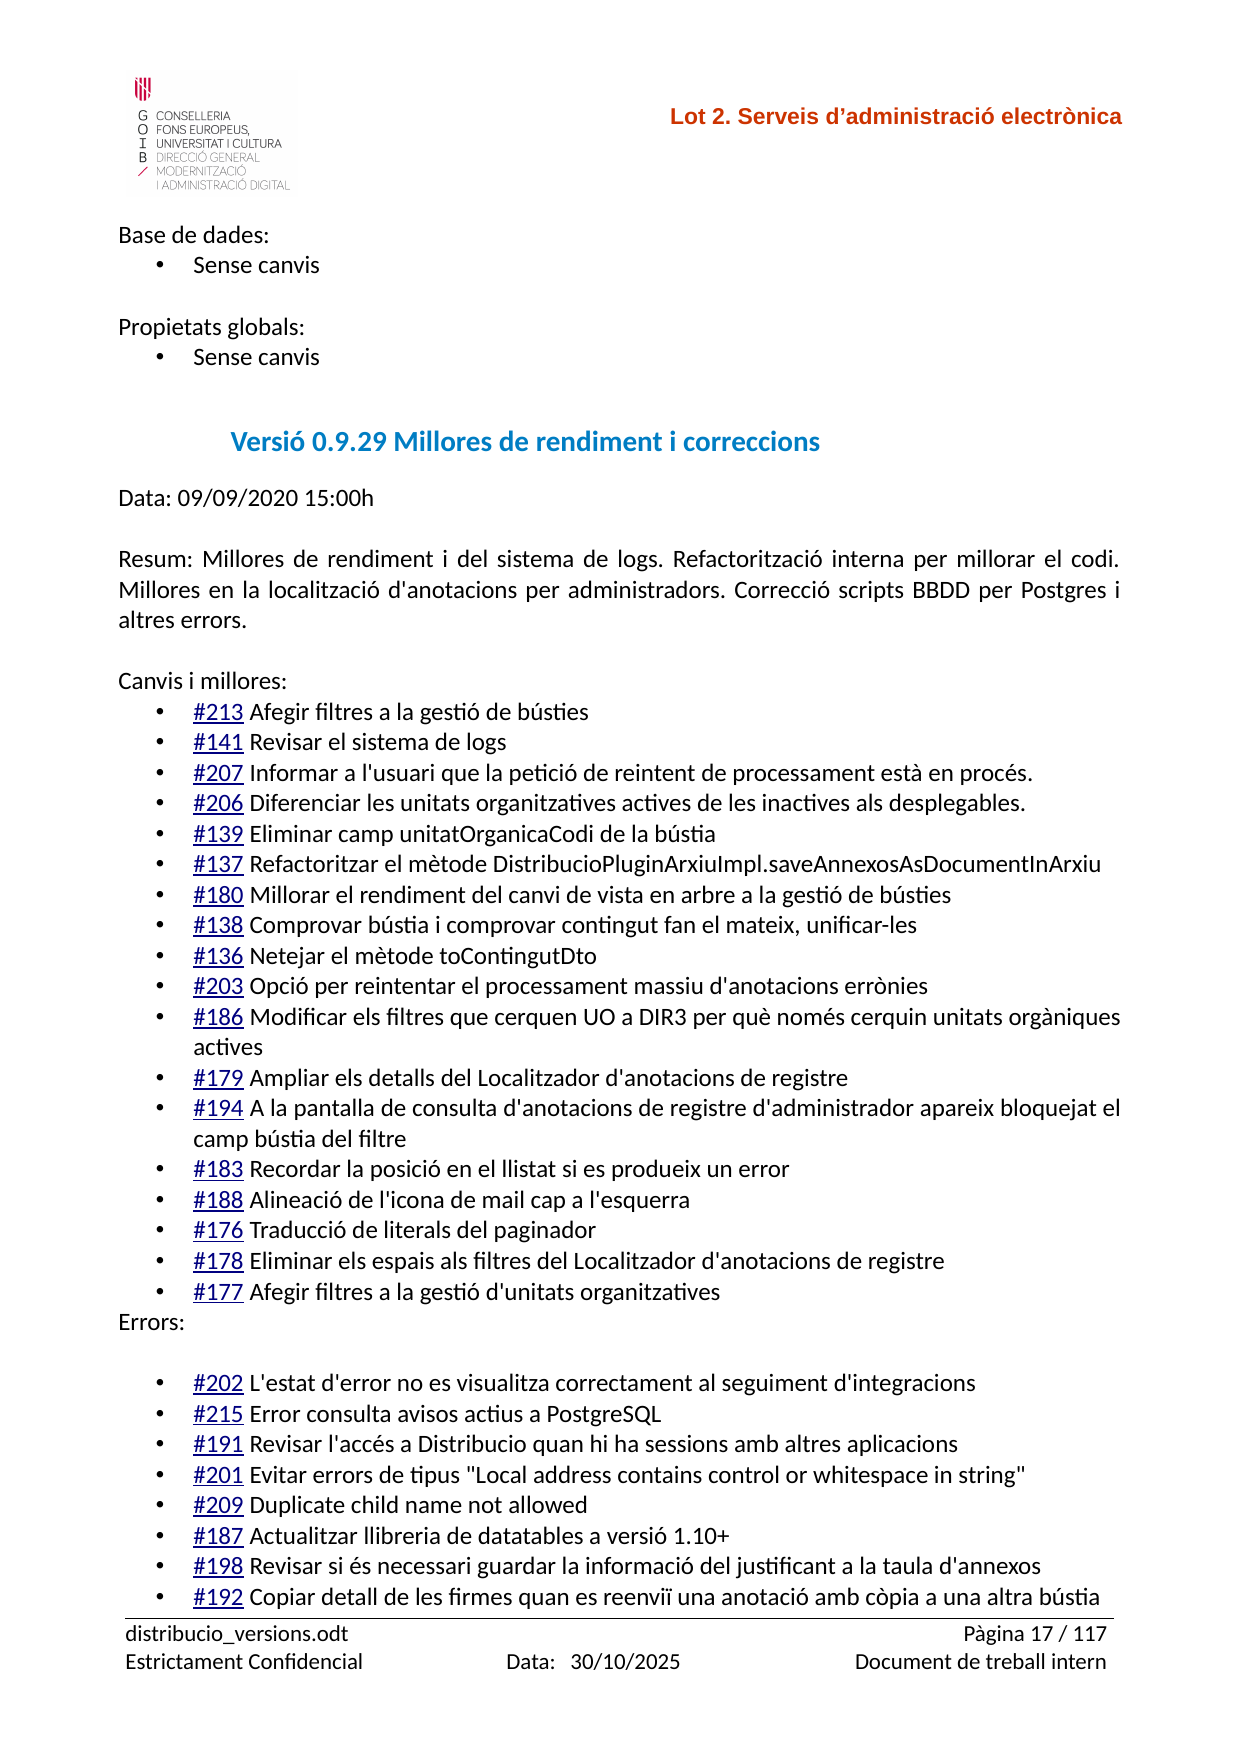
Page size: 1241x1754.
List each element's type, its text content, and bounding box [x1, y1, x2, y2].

list #139 Eliminar camp unitatOrganicaCodi de la bústia [156, 818, 1122, 848]
list #206 Diferenciar les unitats organitzatives actives de les inactives als desplegables. [156, 787, 1122, 818]
list #187 Actualitzar llibreria de datatables a versió 1.10+ [156, 1520, 1122, 1550]
list #202 L'estat d'error no es visualitza correctament al seguiment d'integracions [156, 1367, 1122, 1398]
list #194 A la pantalla de consulta d'anotacions de registre d'administrador apareix bloquejat el camp bústia del filtre [156, 1093, 1122, 1154]
list #180 Millorar el rendiment del canvi de vista en arbre a la gestió de bústies [156, 879, 1122, 909]
text Canvis i millores: [118, 665, 1122, 696]
subtitle Versió 0.9.29 Millores de rendiment i correccions [153, 423, 1122, 458]
list #178 Eliminar els espais als filtres del Localitzador d'anotacions de registre [156, 1245, 1122, 1276]
list #186 Modificar els filtres que cerquen UO a DIR3 per què només cerquin unitats orgàniques actives [156, 1001, 1122, 1062]
list #201 Evitar errors de tipus "Local address contains control or whitespace in string" [156, 1459, 1122, 1489]
list #207 Informar a l'usuari que la petició de reintent de processament està en procés. [156, 757, 1122, 787]
list #183 Recordar la posició en el llistat si es produeix un error [156, 1154, 1122, 1184]
list #188 Alineació de l'icona de mail cap a l'esquerra [156, 1184, 1122, 1215]
text Data: 09/09/2020 15:00h [118, 482, 1122, 513]
text Resum: Millores de rendiment i del sistema de logs. Refactorització interna per millorar el codi. Millores en la localització d'anotacions per administradors. Correcció scripts BBDD per Postgres i altres errors. [118, 543, 1122, 635]
list #192 Copiar detall de les firmes quan es reenviï una anotació amb còpia a una altra bústia [156, 1581, 1122, 1611]
list #141 Revisar el sistema de logs [156, 726, 1122, 757]
list Sense canvis [156, 250, 1122, 280]
list #179 Ampliar els detalls del Localitzador d'anotacions de registre [156, 1062, 1122, 1093]
list #177 Afegir filtres a la gestió d'unitats organitzatives [156, 1276, 1122, 1306]
text Errors: [118, 1306, 1122, 1337]
list #138 Comprovar bústia i comprovar contingut fan el mateix, unificar-les [156, 909, 1122, 940]
list #213 Afegir filtres a la gestió de bústies [156, 696, 1122, 726]
list #191 Revisar l'accés a Distribucio quan hi ha sessions amb altres aplicacions [156, 1428, 1122, 1459]
picture [126, 70, 299, 197]
list #136 Netejar el mètode toContingutDto [156, 940, 1122, 971]
list #203 Opció per reintentar el processament massiu d'anotacions errònies [156, 971, 1122, 1001]
list #176 Traducció de literals del paginador [156, 1215, 1122, 1245]
list #215 Error consulta avisos actius a PostgreSQL [156, 1398, 1122, 1428]
list #209 Duplicate child name not allowed [156, 1489, 1122, 1520]
list #137 Refactoritzar el mètode DistribucioPluginArxiuImpl.saveAnnexosAsDocumentInArxiu [156, 848, 1122, 879]
text Propietats globals: [118, 311, 1122, 341]
list #198 Revisar si és necessari guardar la informació del justificant a la taula d'annexos [156, 1550, 1122, 1581]
list Sense canvis [156, 341, 1122, 372]
text Base de dades: [118, 219, 1122, 250]
